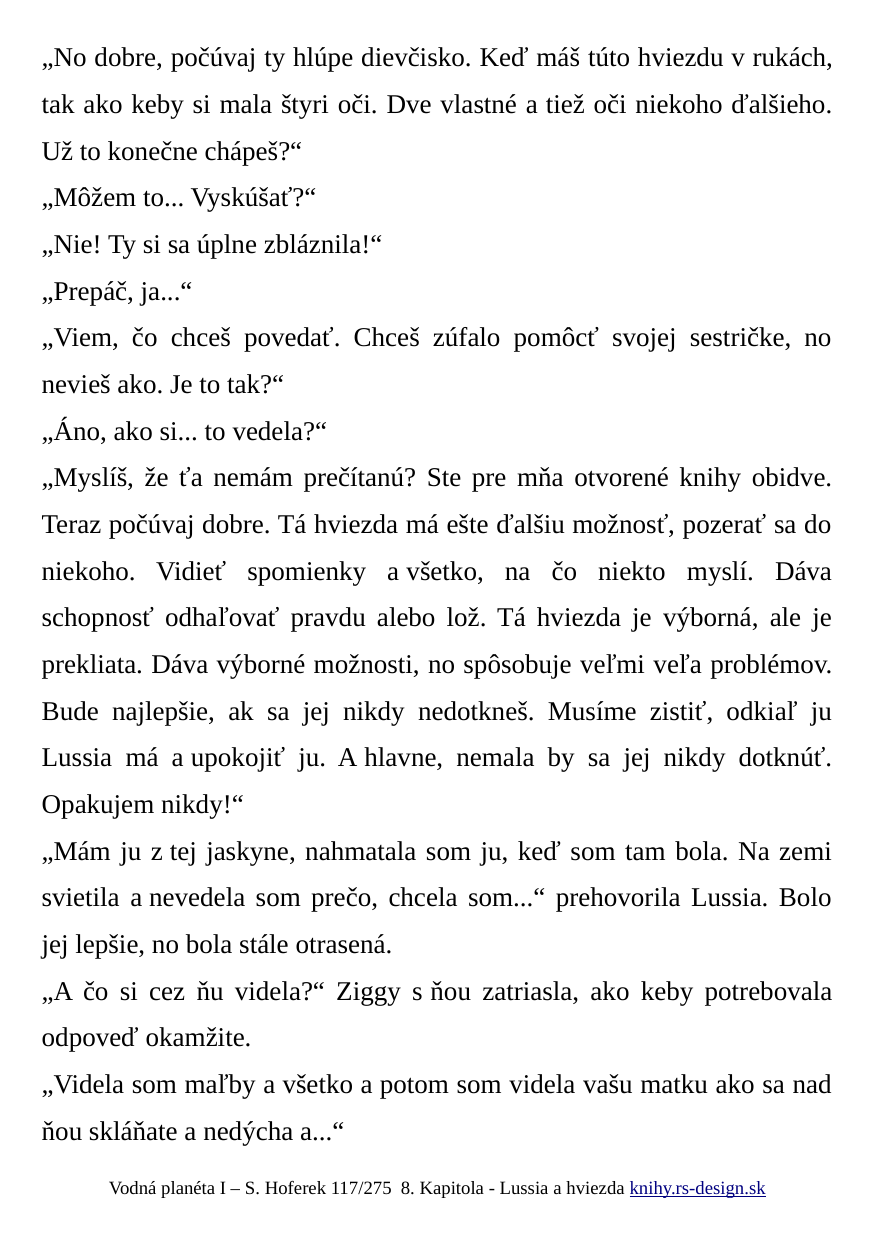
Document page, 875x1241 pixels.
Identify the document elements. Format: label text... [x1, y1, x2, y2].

text „Videla som maľby a všetko a potom som videla vašu matku ako sa nad ňou skláňate a nedýcha a...“ [41, 1068, 833, 1146]
text „Môžem to... Vyskúšať?“ [41, 181, 833, 212]
text „Mám ju z tej jaskyne, nahmatala som ju, keď som tam bola. Na zemi svietila a nevedela som prečo, chcela som...“ prehovorila Lussia. Bolo jej lepšie, no bola stále otrasená. [41, 835, 833, 959]
text „Prepáč, ja...“ [41, 275, 833, 306]
text „No dobre, počúvaj ty hlúpe dievčisko. Keď máš túto hviezdu v rukách, tak ako keby si mala štyri oči. Dve vlastné a tiež oči niekoho ďalšieho. Už to konečne chápeš?“ [41, 41, 833, 166]
text „Myslíš, že ťa nemám prečítanú? Ste pre mňa otvorené knihy obidve. Teraz počúvaj dobre. Tá hviezda má ešte ďalšiu možnosť, pozerať sa do niekoho. Vidieť spomienky a všetko, na čo niekto myslí. Dáva schopnosť odhaľovať pravdu alebo lož. Tá hviezda je výborná, ale je prekliata. Dáva výborné možnosti, no spôsobuje veľmi veľa problémov. Bude najlepšie, ak sa jej nikdy nedotkneš. Musíme zistiť, odkiaľ ju Lussia má a upokojiť ju. A hlavne, nemala by sa jej nikdy dotknúť. Opakujem nikdy!“ [41, 461, 833, 819]
text „Viem, čo chceš povedať. Chceš zúfalo pomôcť svojej sestričke, no nevieš ako. Je to tak?“ [41, 321, 833, 399]
text „A čo si cez ňu videla?“ Ziggy s ňou zatriasla, ako keby potrebovala odpoveď okamžite. [41, 975, 833, 1052]
text „Áno, ako si... to vedela?“ [41, 415, 833, 446]
text „Nie! Ty si sa úplne zbláznila!“ [41, 228, 833, 259]
